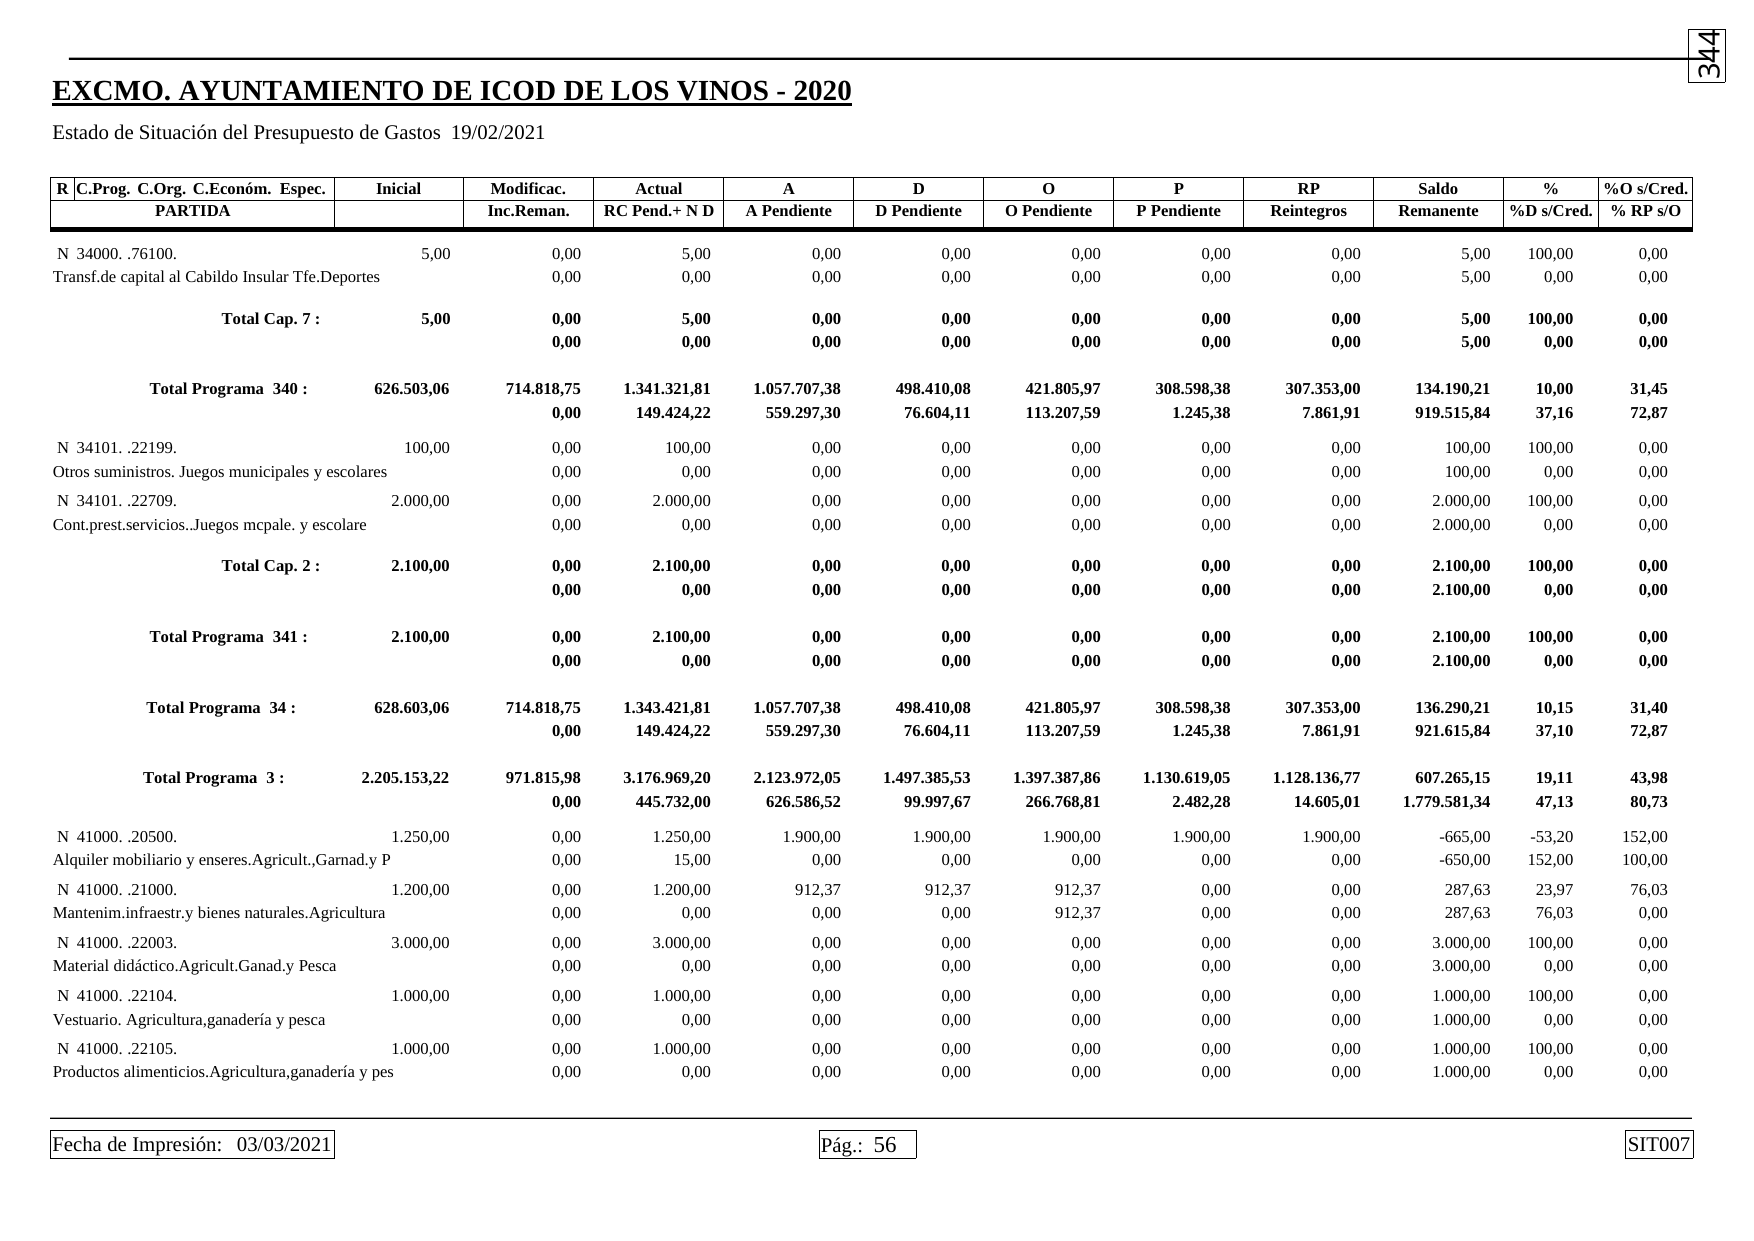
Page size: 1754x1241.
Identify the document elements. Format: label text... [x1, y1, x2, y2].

table_header Inicial [335, 178, 463, 200]
table_cell 0,00 [601, 513, 731, 545]
table_cell 0,00 [1251, 430, 1381, 460]
table_cell 1.397.387,86 [991, 755, 1121, 790]
table_cell Remanente [1374, 201, 1503, 227]
table_cell 99.997,67 [861, 790, 991, 819]
table_cell 0,00 [1121, 430, 1251, 460]
table_cell 19,11 [1508, 755, 1597, 790]
table_cell 0,00 [1121, 928, 1251, 954]
table_cell 0,00 [601, 955, 731, 981]
table_cell [393, 849, 477, 875]
table_cell 1.245,38 [1121, 401, 1251, 430]
table_cell RC Pend.+ N D [594, 201, 723, 227]
table_cell 0,00 [1121, 486, 1251, 513]
table_cell 1.497.385,53 [861, 755, 991, 790]
table_cell 0,00 [731, 265, 861, 298]
table_cell 0,00 [991, 849, 1121, 875]
table_cell 47,13 [1508, 790, 1597, 819]
table_cell -650,00 [1381, 849, 1508, 875]
table_cell 0,00 [1251, 578, 1381, 613]
table_cell 0,00 [1251, 875, 1381, 902]
subtitle EXCMO. AYUNTAMIENTO DE ICOD DE LOS VINOS - 2020 [52, 73, 1704, 107]
table_cell Cont.prest.servicios..Juegos mcpale. y escolare [48, 513, 477, 545]
table_cell 100,00 [1508, 928, 1597, 954]
table_cell 2.482,28 [1121, 790, 1251, 819]
table_cell 0,00 [477, 819, 601, 848]
table_cell 0,00 [991, 430, 1121, 460]
table_cell 0,00 [861, 265, 991, 298]
table_cell 559.297,30 [731, 401, 861, 430]
table_cell 0,00 [1251, 460, 1381, 486]
table_cell N 34101. .22709. 2.000,00 [48, 486, 477, 513]
table_cell 0,00 [477, 613, 601, 648]
table_cell 152,00 [1508, 849, 1597, 875]
table_cell 0,00 [1251, 1008, 1381, 1034]
table_cell 0,00 [1121, 875, 1251, 902]
table_cell Total Programa 341 : 2.100,00 [48, 613, 477, 648]
table_cell 912,37 [991, 875, 1121, 902]
table_cell Inc.Reman. [464, 201, 593, 227]
table_cell 1.900,00 [731, 819, 861, 848]
table_header Actual [594, 178, 723, 200]
table_cell 1.779.581,34 [1381, 790, 1508, 819]
table_cell 100,00 [1508, 613, 1597, 648]
table_cell 2.100,00 [601, 545, 731, 578]
table_cell [48, 578, 477, 613]
table_cell 0,00 [731, 902, 861, 928]
table_cell 0,00 [1121, 1034, 1251, 1061]
table_cell 0,00 [1121, 298, 1251, 330]
table_header 0,00 [1251, 239, 1381, 265]
table_cell 1.000,00 [1381, 1061, 1508, 1087]
table_cell Transf.de capital al Cabildo Insular Tfe.Deportes [48, 265, 477, 298]
table_cell 72,87 [1597, 401, 1673, 430]
table_header P [1114, 178, 1243, 200]
table_cell 0,00 [861, 545, 991, 578]
table_cell 0,00 [731, 513, 861, 545]
table_cell 0,00 [477, 790, 601, 819]
table_cell 0,00 [1597, 649, 1673, 684]
table_cell 0,00 [861, 513, 991, 545]
table_cell 1.000,00 [393, 981, 477, 1008]
table_cell 0,00 [1251, 513, 1381, 545]
table_cell 0,00 [731, 298, 861, 330]
table_cell 14.605,01 [1251, 790, 1381, 819]
table_cell Total Programa 34 : 628.603,06 [48, 684, 477, 719]
table_cell 287,63 [1381, 875, 1508, 902]
table_cell 10,15 [1508, 684, 1597, 719]
table_cell [335, 201, 463, 227]
table_cell 76.604,11 [861, 719, 991, 754]
table_cell 0,00 [1251, 902, 1381, 928]
table_cell 7.861,91 [1251, 719, 1381, 754]
table_cell 1.341.321,81 [601, 366, 731, 401]
table_cell 0,00 [991, 330, 1121, 366]
table_cell N 41000. .20500. [48, 819, 393, 848]
table_cell 0,00 [477, 719, 601, 754]
table_cell 0,00 [991, 649, 1121, 684]
table_cell 100,00 [1508, 1034, 1597, 1061]
table_cell 0,00 [1121, 513, 1251, 545]
table_cell N 34101. .22199. 100,00 [48, 430, 477, 460]
table_cell 0,00 [1508, 649, 1597, 684]
table_cell 1.000,00 [1381, 1034, 1508, 1061]
table_cell 559.297,30 [731, 719, 861, 754]
table_cell 0,00 [731, 1061, 861, 1087]
table_cell 0,00 [1251, 1061, 1381, 1087]
table_cell 0,00 [861, 955, 991, 981]
table_cell 1.128.136,77 [1251, 755, 1381, 790]
table_cell 0,00 [601, 1061, 731, 1087]
table_cell 5,00 [1381, 298, 1508, 330]
table_cell 0,00 [1597, 265, 1673, 298]
table_cell Otros suministros. Juegos municipales y escolares [48, 460, 477, 486]
table_cell 0,00 [991, 1008, 1121, 1034]
table_cell 0,00 [861, 981, 991, 1008]
table_cell 0,00 [601, 578, 731, 613]
table_cell 0,00 [861, 578, 991, 613]
table_cell 80,73 [1597, 790, 1673, 819]
table_cell 37,10 [1508, 719, 1597, 754]
table_cell 76,03 [1597, 875, 1673, 902]
table_cell 0,00 [991, 1061, 1121, 1087]
table_cell 3.000,00 [601, 928, 731, 954]
table_cell 0,00 [1121, 902, 1251, 928]
table_cell 714.818,75 [477, 684, 601, 719]
table_cell 1.250,00 [393, 819, 477, 848]
table_cell 0,00 [1251, 330, 1381, 366]
table_cell 113.207,59 [991, 719, 1121, 754]
table_cell 7.861,91 [1251, 401, 1381, 430]
table_cell 0,00 [1251, 1034, 1381, 1061]
table_cell Total Cap. 7 : 5,00 [48, 298, 477, 330]
table_cell 113.207,59 [991, 401, 1121, 430]
table_cell N 41000. .22105. [48, 1034, 393, 1061]
table_cell 0,00 [861, 1034, 991, 1061]
table_cell 0,00 [1121, 955, 1251, 981]
table_cell 100,00 [1508, 430, 1597, 460]
table_cell 0,00 [477, 649, 601, 684]
table_cell 1.057.707,38 [731, 684, 861, 719]
table_cell 0,00 [991, 513, 1121, 545]
table_cell [393, 902, 477, 928]
table_cell 0,00 [477, 486, 601, 513]
table_cell 0,00 [991, 928, 1121, 954]
table_cell 308.598,38 [1121, 684, 1251, 719]
table_cell Total Cap. 2 : 2.100,00 [48, 545, 477, 578]
table_cell 2.100,00 [1381, 545, 1508, 578]
table_cell % RP s/O [1599, 201, 1692, 227]
table_cell 1.000,00 [601, 981, 731, 1008]
table_cell 0,00 [1121, 1061, 1251, 1087]
table_cell 0,00 [991, 298, 1121, 330]
table_cell 0,00 [1121, 545, 1251, 578]
table_cell 0,00 [861, 460, 991, 486]
table_cell 0,00 [731, 981, 861, 1008]
table_cell 0,00 [1251, 928, 1381, 954]
table_cell 134.190,21 [1381, 366, 1508, 401]
table_cell 0,00 [1251, 298, 1381, 330]
table_cell 0,00 [731, 545, 861, 578]
table_cell 0,00 [601, 649, 731, 684]
table_cell 0,00 [1597, 981, 1673, 1008]
table_cell 0,00 [731, 460, 861, 486]
table_cell 0,00 [1121, 1008, 1251, 1034]
table_cell 0,00 [1251, 849, 1381, 875]
table_cell 0,00 [1597, 330, 1673, 366]
table_cell 0,00 [731, 1008, 861, 1034]
table_cell 0,00 [1508, 460, 1597, 486]
table_cell 1.057.707,38 [731, 366, 861, 401]
table_cell 0,00 [991, 545, 1121, 578]
table_cell 0,00 [731, 955, 861, 981]
table_cell PARTIDA [51, 201, 334, 227]
table_cell 307.353,00 [1251, 684, 1381, 719]
table_cell 1.900,00 [1121, 819, 1251, 848]
table_cell 0,00 [393, 1061, 601, 1087]
table_cell 2.100,00 [1381, 649, 1508, 684]
table_cell 1.343.421,81 [601, 684, 731, 719]
table_cell 0,00 [991, 981, 1121, 1008]
table_cell [48, 330, 477, 366]
table_cell 0,00 [1251, 613, 1381, 648]
table_cell 0,00 [1508, 578, 1597, 613]
table_header C.Prog. C.Org. C.Económ. Espec. [75, 178, 334, 200]
table_cell 0,00 [731, 928, 861, 954]
table_cell Vestuario. Agricultura,ganadería y pesca [48, 1008, 393, 1034]
table_cell 0,00 [991, 486, 1121, 513]
table_cell 2.100,00 [1381, 613, 1508, 648]
table_cell 0,00 [1597, 1061, 1673, 1087]
table_cell 2.000,00 [1381, 486, 1508, 513]
table_cell 0,00 [1597, 545, 1673, 578]
table_cell 308.598,38 [1121, 366, 1251, 401]
table_cell 0,00 [1508, 330, 1597, 366]
table_cell [48, 401, 477, 430]
text 344 [1689, 31, 1724, 82]
table_cell O Pendiente [984, 201, 1113, 227]
table_cell 1.245,38 [1121, 719, 1251, 754]
table_cell Total Programa 3 : 2.205.153,22 [48, 755, 477, 790]
table_cell 0,00 [861, 330, 991, 366]
table_cell 307.353,00 [1251, 366, 1381, 401]
table_cell 149.424,22 [601, 719, 731, 754]
table_cell 149.424,22 [601, 401, 731, 430]
table_cell 0,00 [1597, 1034, 1673, 1061]
table_cell 1.200,00 [601, 875, 731, 902]
table_cell 0,00 [1508, 1008, 1597, 1034]
table_cell 3.176.969,20 [601, 755, 731, 790]
table_cell 0,00 [477, 1008, 601, 1034]
table_header 0,00 [861, 239, 991, 265]
table_cell 1.200,00 [393, 875, 477, 902]
table_cell %D s/Cred. [1504, 201, 1598, 227]
table_cell 0,00 [861, 928, 991, 954]
table_cell 0,00 [861, 430, 991, 460]
table_cell 0,00 [731, 578, 861, 613]
table_cell 0,00 [477, 849, 601, 875]
table_cell 1.900,00 [861, 819, 991, 848]
table_cell 3.000,00 [393, 928, 477, 954]
table_cell 10,00 [1508, 366, 1597, 401]
table_cell 919.515,84 [1381, 401, 1508, 430]
table_cell 0,00 [861, 1061, 991, 1087]
table_cell 0,00 [1597, 955, 1673, 981]
table_cell 0,00 [861, 649, 991, 684]
table_cell 0,00 [1251, 486, 1381, 513]
table_cell 100,00 [1508, 486, 1597, 513]
table_cell 0,00 [601, 1008, 731, 1034]
table_cell 0,00 [731, 649, 861, 684]
table_header 0,00 [1597, 239, 1673, 265]
table_cell 0,00 [1121, 981, 1251, 1008]
table_header 0,00 [1121, 239, 1251, 265]
table_cell 0,00 [601, 460, 731, 486]
table_header Saldo [1374, 178, 1503, 200]
table_cell 3.000,00 [1381, 955, 1508, 981]
table_cell 5,00 [1381, 330, 1508, 366]
table_header 100,00 [1508, 239, 1597, 265]
table_cell 0,00 [1121, 330, 1251, 366]
table_cell 2.100,00 [601, 613, 731, 648]
table_cell N 41000. .21000. [48, 875, 393, 902]
table_cell 0,00 [1121, 578, 1251, 613]
table_cell 0,00 [731, 486, 861, 513]
table_cell 0,00 [1508, 955, 1597, 981]
table_cell 1.000,00 [1381, 981, 1508, 1008]
table_cell 0,00 [991, 265, 1121, 298]
table_cell 0,00 [731, 613, 861, 648]
table_cell 2.000,00 [1381, 513, 1508, 545]
table_cell 100,00 [1508, 981, 1597, 1008]
table_cell 0,00 [1508, 265, 1597, 298]
table_cell 76,03 [1508, 902, 1597, 928]
table_cell 0,00 [477, 955, 601, 981]
table_cell 0,00 [1597, 613, 1673, 648]
table_cell 0,00 [991, 1034, 1121, 1061]
table_cell 0,00 [731, 330, 861, 366]
table_cell 0,00 [477, 460, 601, 486]
table_cell 971.815,98 [477, 755, 601, 790]
table_cell 912,37 [861, 875, 991, 902]
table_cell 0,00 [1251, 545, 1381, 578]
table_cell 0,00 [1597, 578, 1673, 613]
table_cell 0,00 [477, 513, 601, 545]
table_cell 2.000,00 [601, 486, 731, 513]
table_cell 0,00 [731, 849, 861, 875]
table_header RP [1244, 178, 1373, 200]
table_cell 0,00 [1597, 298, 1673, 330]
table_header N 34000. .76100. 5,00 [48, 239, 477, 265]
table_header 0,00 [731, 239, 861, 265]
table_cell 607.265,15 [1381, 755, 1508, 790]
table_cell 0,00 [1597, 486, 1673, 513]
table_cell 0,00 [1597, 513, 1673, 545]
table_cell 0,00 [477, 981, 601, 1008]
table_cell 100,00 [601, 430, 731, 460]
table_cell 0,00 [601, 902, 731, 928]
table_cell 1.900,00 [1251, 819, 1381, 848]
table_cell 0,00 [861, 486, 991, 513]
table_cell 0,00 [1121, 649, 1251, 684]
table_cell 0,00 [477, 578, 601, 613]
table_cell 0,00 [477, 1034, 601, 1061]
table_cell 0,00 [1251, 955, 1381, 981]
table_cell 0,00 [601, 265, 731, 298]
table_cell 1.000,00 [1381, 1008, 1508, 1034]
table_cell 2.100,00 [1381, 578, 1508, 613]
table_cell 0,00 [477, 875, 601, 902]
table_cell 136.290,21 [1381, 684, 1508, 719]
table_cell 3.000,00 [1381, 928, 1508, 954]
table_cell 0,00 [477, 902, 601, 928]
table_header A [724, 178, 853, 200]
table_cell [48, 649, 477, 684]
table_cell [48, 719, 477, 754]
table_cell N 41000. .22104. [48, 981, 393, 1008]
table_cell 31,45 [1597, 366, 1673, 401]
table_cell -53,20 [1508, 819, 1597, 848]
table_cell 0,00 [1597, 928, 1673, 954]
table_cell 0,00 [991, 613, 1121, 648]
table_cell 626.586,52 [731, 790, 861, 819]
table_cell 0,00 [1597, 430, 1673, 460]
table_cell 0,00 [1508, 1061, 1597, 1087]
table_cell 0,00 [1251, 981, 1381, 1008]
table_cell 0,00 [1597, 1008, 1673, 1034]
table_header % [1504, 178, 1598, 200]
table_cell 1.000,00 [601, 1034, 731, 1061]
table_cell 0,00 [477, 545, 601, 578]
table_header %O s/Cred. [1599, 178, 1692, 200]
table_cell 0,00 [861, 849, 991, 875]
table_cell 0,00 [1121, 265, 1251, 298]
table_cell 266.768,81 [991, 790, 1121, 819]
table_cell 0,00 [1251, 265, 1381, 298]
text Estado de Situación del Presupuesto de Gastos 19/02/2021 [52, 120, 1704, 144]
table_cell 0,00 [601, 330, 731, 366]
table_cell Total Programa 340 : 626.503,06 [48, 366, 477, 401]
table_cell 0,00 [991, 955, 1121, 981]
table_cell 100,00 [1381, 430, 1508, 460]
table_cell 5,00 [1381, 265, 1508, 298]
table_cell 100,00 [1508, 545, 1597, 578]
table_cell [393, 1008, 477, 1034]
table_cell 912,37 [731, 875, 861, 902]
table_cell [393, 955, 477, 981]
table_cell 0,00 [477, 265, 601, 298]
table_cell 0,00 [1597, 460, 1673, 486]
table_cell Mantenim.infraestr.y bienes naturales.Agricultura [48, 902, 393, 928]
table_cell 498.410,08 [861, 366, 991, 401]
table_cell 0,00 [1251, 649, 1381, 684]
table_header 5,00 [601, 239, 731, 265]
table_header 5,00 [1381, 239, 1508, 265]
table_cell 31,40 [1597, 684, 1673, 719]
table_cell 0,00 [861, 1008, 991, 1034]
table_header Modificac. [464, 178, 593, 200]
table_cell 1.000,00 [393, 1034, 477, 1061]
table_cell Reintegros [1244, 201, 1373, 227]
table_cell -665,00 [1381, 819, 1508, 848]
table_cell 0,00 [861, 298, 991, 330]
table_cell Productos alimenticios.Agricultura,ganadería y pes [48, 1061, 393, 1087]
table_cell Alquiler mobiliario y enseres.Agricult.,Garnad.y P [48, 849, 393, 875]
table_header O [984, 178, 1113, 200]
table_header R [51, 178, 74, 200]
table_cell 0,00 [731, 1034, 861, 1061]
table_cell 0,00 [731, 430, 861, 460]
table_cell 0,00 [991, 460, 1121, 486]
table_cell 152,00 [1597, 819, 1673, 848]
table_cell 100,00 [1597, 849, 1673, 875]
table_cell P Pendiente [1114, 201, 1243, 227]
table_cell D Pendiente [854, 201, 983, 227]
table_header 0,00 [477, 239, 601, 265]
table_cell 1.250,00 [601, 819, 731, 848]
table_cell 0,00 [1597, 902, 1673, 928]
table_cell 1.130.619,05 [1121, 755, 1251, 790]
table_cell 15,00 [601, 849, 731, 875]
table_cell 912,37 [991, 902, 1121, 928]
table_cell 100,00 [1508, 298, 1597, 330]
table_cell A Pendiente [724, 201, 853, 227]
table_cell 37,16 [1508, 401, 1597, 430]
table_cell 5,00 [601, 298, 731, 330]
table_cell 445.732,00 [601, 790, 731, 819]
table_cell Material didáctico.Agricult.Ganad.y Pesca [48, 955, 393, 981]
table_cell 0,00 [477, 298, 601, 330]
table_cell 0,00 [477, 430, 601, 460]
table_cell 0,00 [477, 928, 601, 954]
table_cell [48, 790, 477, 819]
table_cell 0,00 [991, 578, 1121, 613]
table_cell 498.410,08 [861, 684, 991, 719]
table_cell 23,97 [1508, 875, 1597, 902]
table_cell 0,00 [861, 613, 991, 648]
table_cell 0,00 [1121, 849, 1251, 875]
table_cell 2.123.972,05 [731, 755, 861, 790]
table_cell 0,00 [477, 401, 601, 430]
table_cell 0,00 [1121, 613, 1251, 648]
table_cell N 41000. .22003. [48, 928, 393, 954]
table_cell 287,63 [1381, 902, 1508, 928]
table_cell 72,87 [1597, 719, 1673, 754]
table_cell 0,00 [1121, 460, 1251, 486]
table_cell 714.818,75 [477, 366, 601, 401]
table_cell 921.615,84 [1381, 719, 1508, 754]
table_header D [854, 178, 983, 200]
table_cell 421.805,97 [991, 366, 1121, 401]
table_cell 421.805,97 [991, 684, 1121, 719]
table_cell 1.900,00 [991, 819, 1121, 848]
table_header 0,00 [991, 239, 1121, 265]
table_cell 76.604,11 [861, 401, 991, 430]
table_cell 100,00 [1381, 460, 1508, 486]
table_cell 0,00 [1508, 513, 1597, 545]
table_cell 0,00 [861, 902, 991, 928]
table_cell 43,98 [1597, 755, 1673, 790]
table_cell 0,00 [477, 330, 601, 366]
